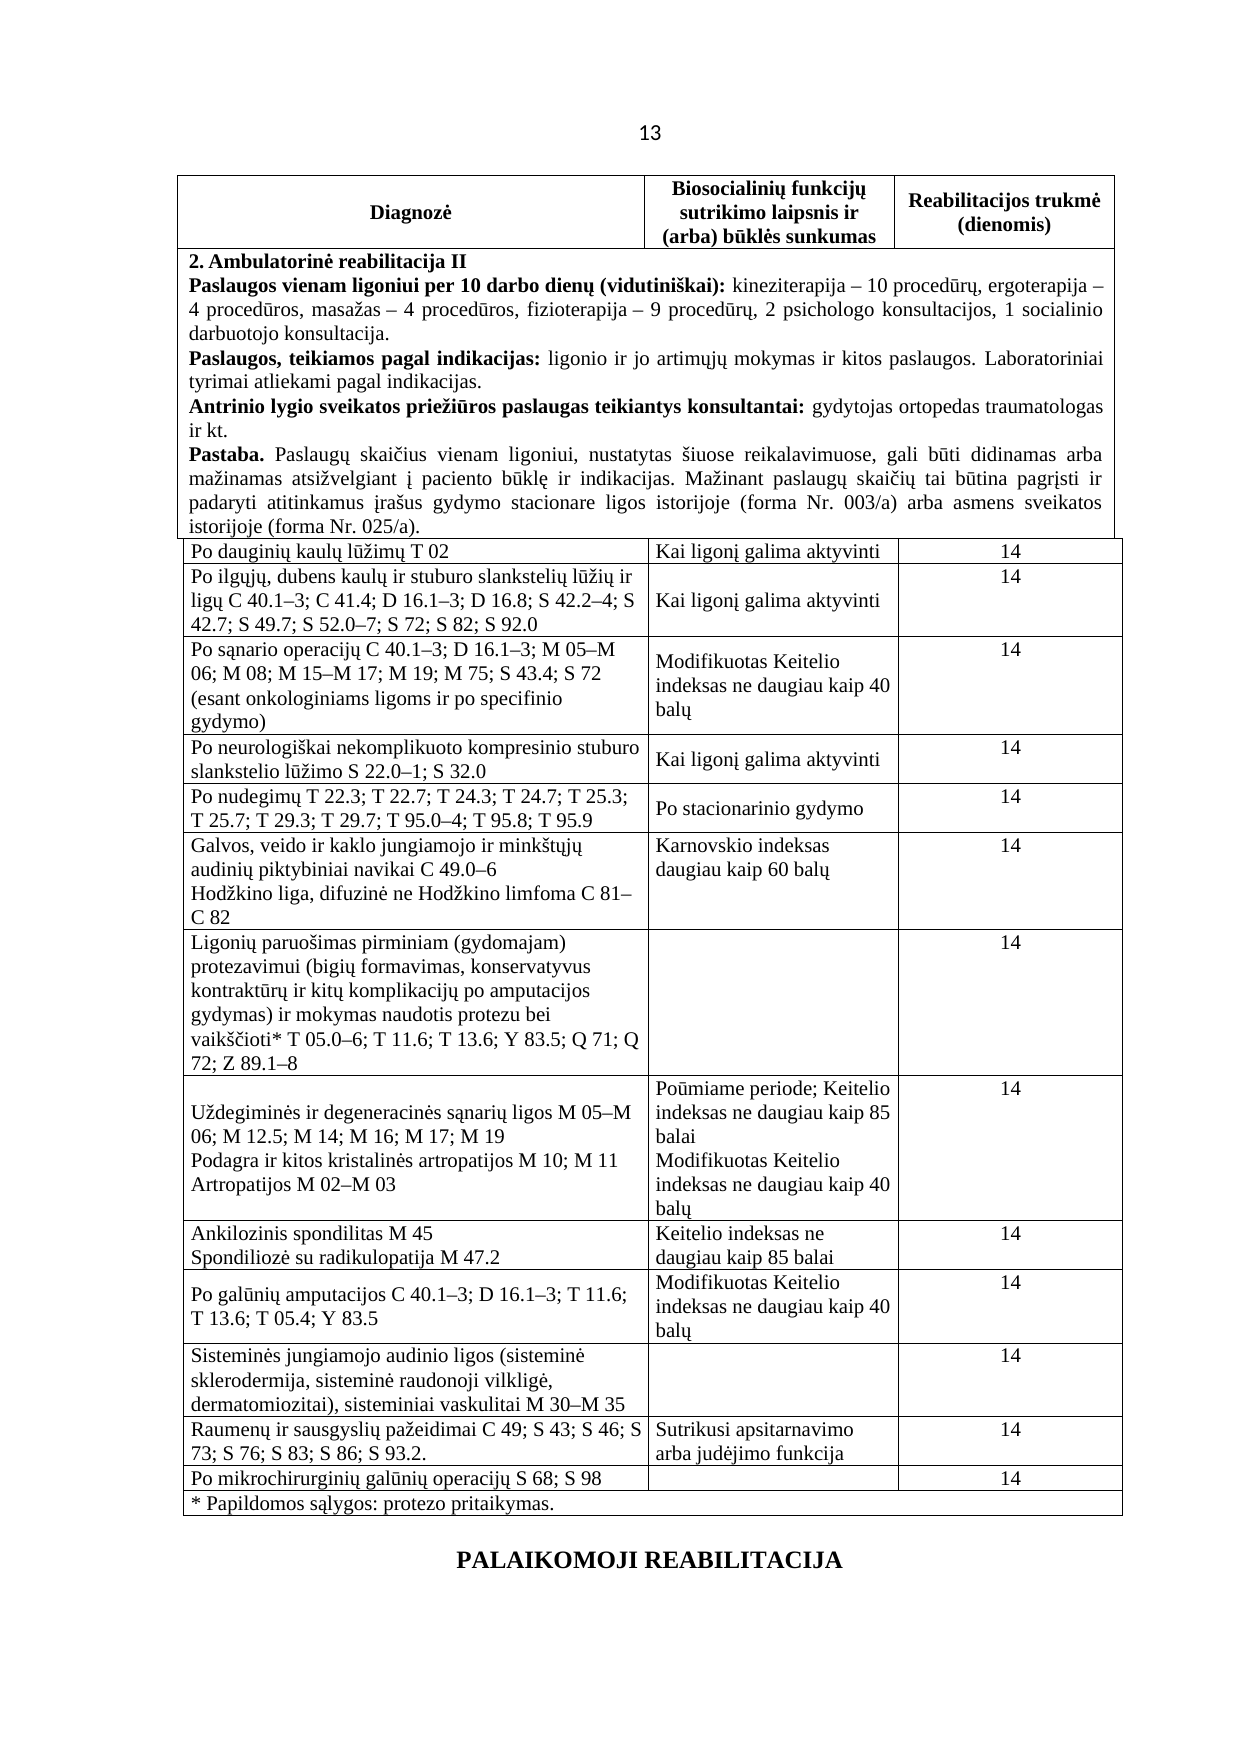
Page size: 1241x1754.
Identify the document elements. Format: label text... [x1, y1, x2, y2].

table_cell Sisteminės jungiamojo audinio ligos (sisteminė sklerodermija, sisteminė raudonoji vilkligė, dermatomiozitai), sisteminiai vaskulitai M 30–M 35 [184, 1344, 648, 1416]
table_cell Po galūnių amputacijos C 40.1–3; D 16.1–3; T 11.6; T 13.6; T 05.4; Y 83.5 [184, 1270, 648, 1342]
table_cell 14 [899, 735, 1122, 783]
table_cell 14 [899, 1270, 1122, 1342]
table_cell 14 [899, 1076, 1122, 1220]
table_header [1115, 175, 1122, 248]
table_cell 14 [899, 1221, 1122, 1269]
table_cell [177, 734, 183, 783]
table_cell [177, 783, 183, 832]
table_cell Po ilgųjų, dubens kaulų ir stuburo slankstelių lūžių ir ligų C 40.1–3; C 41.4; D 16.1–3; D 16.8; S 42.2–4; S 42.7; S 49.7; S 52.0–7; S 72; S 82; S 92.0 [184, 564, 648, 636]
table_cell [177, 929, 183, 1074]
table_cell [177, 832, 183, 929]
table_cell Galvos, veido ir kaklo jungiamojo ir minkštųjų audinių piktybiniai navikai C 49.0–6 Hodžkino liga, difuzinė ne Hodžkino limfoma C 81–C 82 [184, 833, 648, 929]
table_cell Kai ligonį galima aktyvinti [649, 539, 898, 563]
table_cell 14 [899, 833, 1122, 929]
table_cell Karnovskio indeksas daugiau kaip 60 balų [649, 833, 898, 929]
table_cell [649, 930, 898, 1074]
table_cell Poūmiame periode; Keitelio indeksas ne daugiau kaip 85 balai Modifikuotas Keitelio indeksas ne daugiau kaip 40 balų [649, 1076, 898, 1220]
table_cell Po dauginių kaulų lūžimų T 02 [184, 539, 648, 563]
table_header Reabilitacijos trukmė (dienomis) [895, 176, 1114, 248]
table_cell Po neurologiškai nekomplikuoto kompresinio stuburo slankstelio lūžimo S 22.0–1; S 32.0 [184, 735, 648, 783]
table_cell Raumenų ir sausgyslių pažeidimai C 49; S 43; S 46; S 73; S 76; S 83; S 86; S 93.2. [184, 1417, 648, 1465]
table_header Biosocialinių funkcijų sutrikimo laipsnis ir (arba) būklės sunkumas [645, 176, 894, 248]
table_cell 2. Ambulatorinė reabilitacija II Paslaugos vienam ligoniui per 10 darbo dienų (vidutiniškai): kineziterapija – 10 procedūrų, ergoterapija – 4 procedūros, masažas – 4 procedūros, fizioterapija – 9 procedūrų, 2 psichologo konsultacijos, 1 socialinio darbuotojo konsultacija. Paslaugos, teikiamos pagal indikacijas: ligonio ir jo artimųjų mokymas ir kitos paslaugos. Laboratoriniai tyrimai atliekami pagal indikacijas. Antrinio lygio sveikatos priežiūros paslaugas teikiantys konsultantai: gydytojas ortopedas traumatologas ir kt. Pastaba. Paslaugų skaičius vienam ligoniui, nustatytas šiuose reikalavimuose, gali būti didinamas arba mažinamas atsižvelgiant į paciento būklę ir indikacijas. Mažinant paslaugų skaičių tai būtina pagrįsti ir padaryti atitinkamus įrašus gydymo stacionare ligos istorijoje (forma Nr. 003/a) arba asmens sveikatos istorijoje (forma Nr. 025/a). [178, 249, 1114, 538]
table_cell [177, 539, 183, 563]
table_cell [649, 1344, 898, 1416]
table_cell Modifikuotas Keitelio indeksas ne daugiau kaip 40 balų [649, 1270, 898, 1342]
table_cell [1115, 248, 1122, 538]
table_cell Po mikrochirurginių galūnių operacijų S 68; S 98 [184, 1466, 648, 1490]
table_cell [177, 1075, 183, 1220]
table_cell [649, 1466, 898, 1490]
table_cell [177, 563, 183, 636]
table_cell [177, 1343, 183, 1416]
table_cell Po sąnario operacijų C 40.1–3; D 16.1–3; M 05–M 06; M 08; M 15–M 17; M 19; M 75; S 43.4; S 72 (esant onkologiniams ligoms ir po specifinio gydymo) [184, 637, 648, 733]
table_cell 14 [899, 1417, 1122, 1465]
table_cell Po stacionarinio gydymo [649, 784, 898, 832]
table_cell Keitelio indeksas ne daugiau kaip 85 balai [649, 1221, 898, 1269]
table_cell Modifikuotas Keitelio indeksas ne daugiau kaip 40 balų [649, 637, 898, 733]
table_cell Kai ligonį galima aktyvinti [649, 735, 898, 783]
table_cell [177, 1220, 183, 1269]
table_cell 14 [899, 1344, 1122, 1416]
table_cell 14 [899, 784, 1122, 832]
table_cell [177, 636, 183, 733]
text PALAIKOMOJI REABILITACIJA [177, 1545, 1122, 1573]
table_cell [177, 1269, 183, 1342]
table_cell [177, 1490, 183, 1515]
table_cell Kai ligonį galima aktyvinti [649, 564, 898, 636]
table_cell 14 [899, 539, 1122, 563]
table_cell Uždegiminės ir degeneracinės sąnarių ligos M 05–M 06; M 12.5; M 14; M 16; M 17; M 19 Podagra ir kitos kristalinės artropatijos M 10; M 11 Artropatijos M 02–M 03 [184, 1076, 648, 1220]
table_header Diagnozė [178, 176, 644, 248]
table_cell Sutrikusi apsitarnavimo arba judėjimo funkcija [649, 1417, 898, 1465]
table_cell Ankilozinis spondilitas M 45 Spondiliozė su radikulopatija M 47.2 [184, 1221, 648, 1269]
table_cell 14 [899, 564, 1122, 636]
table_cell Ligonių paruošimas pirminiam (gydomajam) protezavimui (bigių formavimas, konservatyvus kontraktūrų ir kitų komplikacijų po amputacijos gydymas) ir mokymas naudotis protezu bei vaikščioti* T 05.0–6; T 11.6; T 13.6; Y 83.5; Q 71; Q 72; Z 89.1–8 [184, 930, 648, 1074]
table_cell Po nudegimų T 22.3; T 22.7; T 24.3; T 24.7; T 25.3; T 25.7; T 29.3; T 29.7; T 95.0–4; T 95.8; T 95.9 [184, 784, 648, 832]
table_cell 14 [899, 637, 1122, 733]
table_cell [177, 1416, 183, 1465]
table_cell 14 [899, 1466, 1122, 1490]
table_cell 14 [899, 930, 1122, 1074]
table_cell * Papildomos sąlygos: protezo pritaikymas. [184, 1491, 1122, 1515]
table_cell [177, 1465, 183, 1490]
